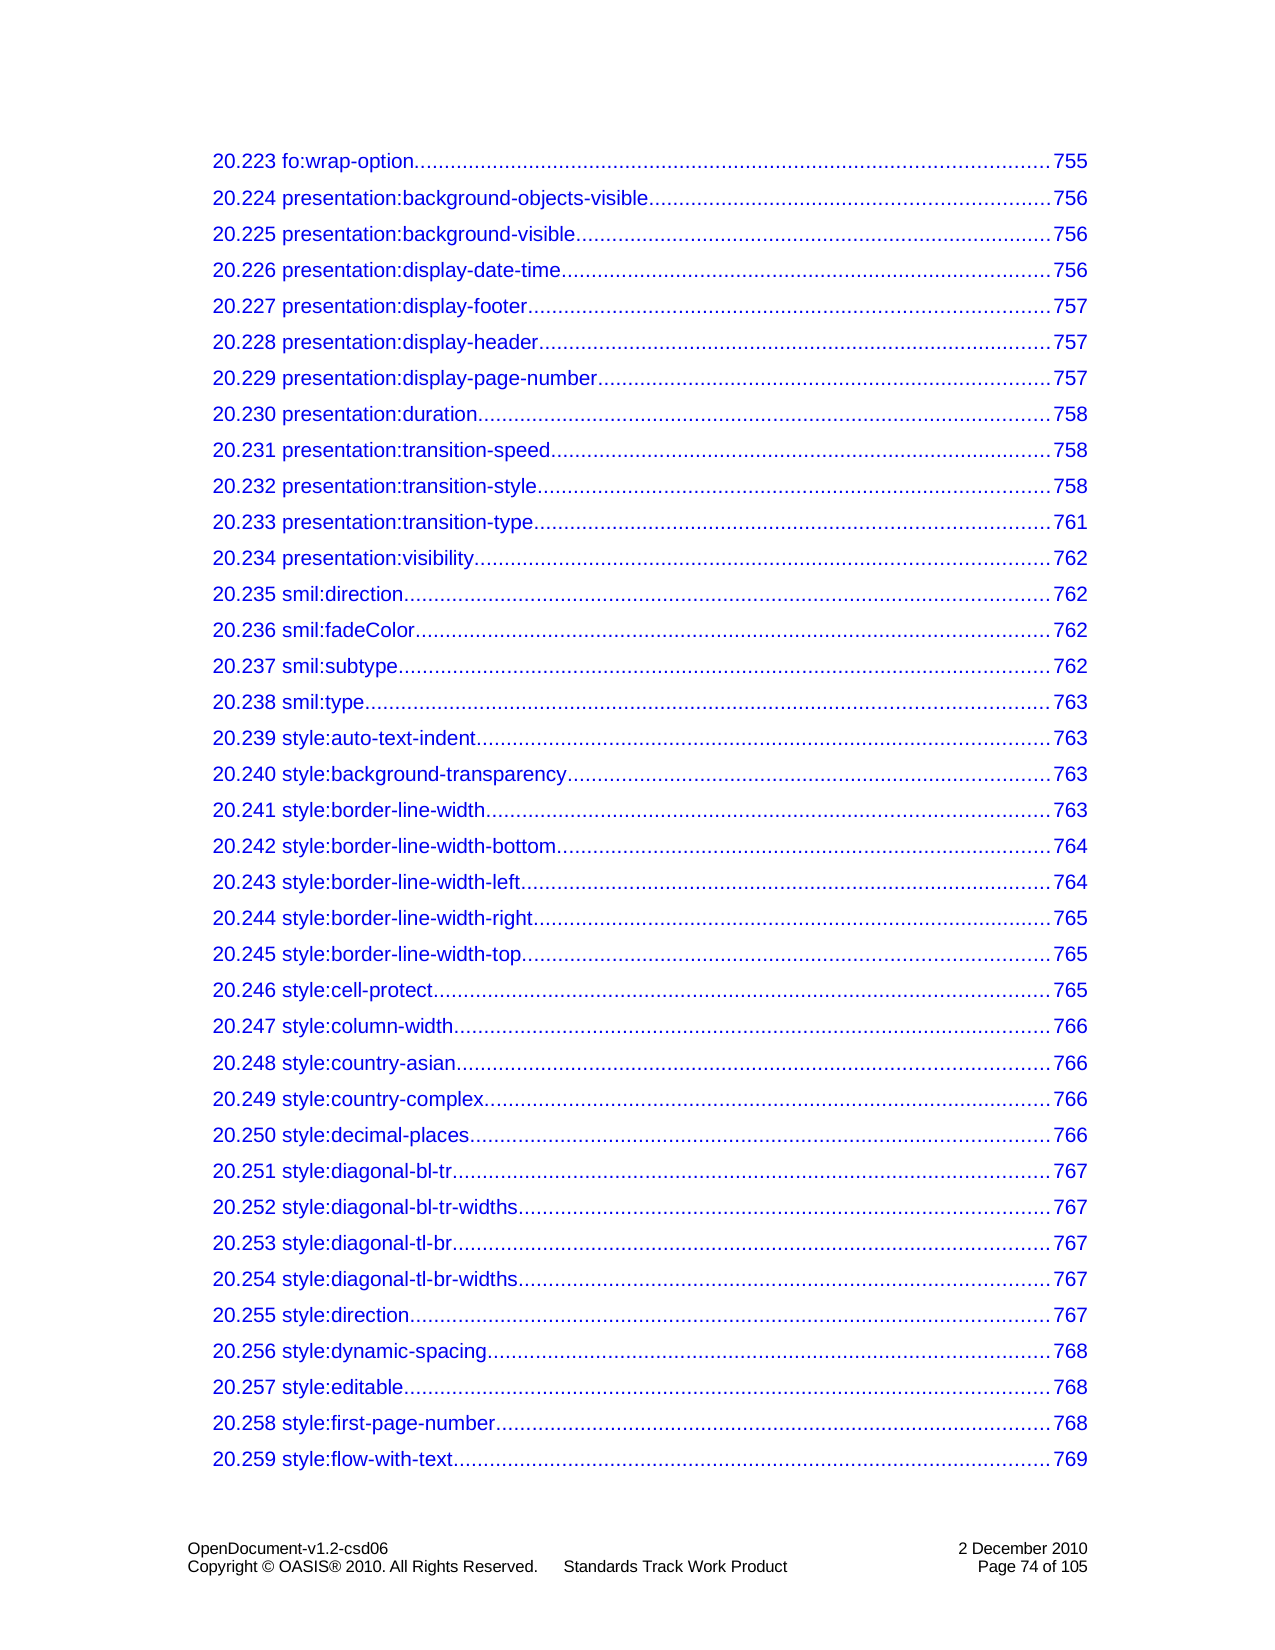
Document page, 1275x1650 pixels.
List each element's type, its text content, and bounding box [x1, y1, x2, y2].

text 20.244 style:border-line-width-right 765 [212, 907, 1088, 930]
text 20.258 style:first-page-number 768 [212, 1411, 1088, 1435]
text 20.223 fo:wrap-option 755 [212, 150, 1088, 173]
text 20.259 style:flow-with-text 769 [212, 1447, 1088, 1471]
text 20.257 style:editable 768 [212, 1375, 1088, 1399]
text 20.231 presentation:transition-speed 758 [212, 438, 1088, 462]
text 20.225 presentation:background-visible 756 [212, 222, 1088, 246]
text 20.235 smil:direction 762 [212, 582, 1088, 606]
text 20.227 presentation:display-footer 757 [212, 294, 1088, 318]
text 20.255 style:direction 767 [212, 1303, 1088, 1327]
text 20.237 smil:subtype 762 [212, 654, 1088, 678]
text 20.226 presentation:display-date-time 756 [212, 258, 1088, 282]
text 20.250 style:decimal-places 766 [212, 1123, 1088, 1147]
text 20.236 smil:fadeColor 762 [212, 618, 1088, 642]
text 20.232 presentation:transition-style 758 [212, 474, 1088, 498]
text 20.229 presentation:display-page-number 757 [212, 366, 1088, 390]
text 20.248 style:country-asian 766 [212, 1051, 1088, 1074]
text 20.251 style:diagonal-bl-tr 767 [212, 1159, 1088, 1183]
text 20.245 style:border-line-width-top 765 [212, 943, 1088, 966]
text 20.249 style:country-complex 766 [212, 1087, 1088, 1111]
text 20.234 presentation:visibility 762 [212, 546, 1088, 570]
text 20.241 style:border-line-width 763 [212, 799, 1088, 822]
text 20.228 presentation:display-header 757 [212, 330, 1088, 354]
text 20.233 presentation:transition-type 761 [212, 510, 1088, 534]
text 20.238 smil:type 763 [212, 691, 1088, 714]
text 20.240 style:background-transparency 763 [212, 763, 1088, 786]
text 20.252 style:diagonal-bl-tr-widths 767 [212, 1195, 1088, 1219]
text 20.253 style:diagonal-tl-br 767 [212, 1231, 1088, 1255]
text 20.254 style:diagonal-tl-br-widths 767 [212, 1267, 1088, 1291]
text 20.246 style:cell-protect 765 [212, 979, 1088, 1002]
text 20.243 style:border-line-width-left 764 [212, 871, 1088, 894]
text 20.230 presentation:duration 758 [212, 402, 1088, 426]
text 20.239 style:auto-text-indent 763 [212, 727, 1088, 750]
text 20.256 style:dynamic-spacing 768 [212, 1339, 1088, 1363]
text 20.247 style:column-width 766 [212, 1015, 1088, 1038]
text 20.242 style:border-line-width-bottom 764 [212, 835, 1088, 858]
text 20.224 presentation:background-objects-visible 756 [212, 186, 1088, 209]
